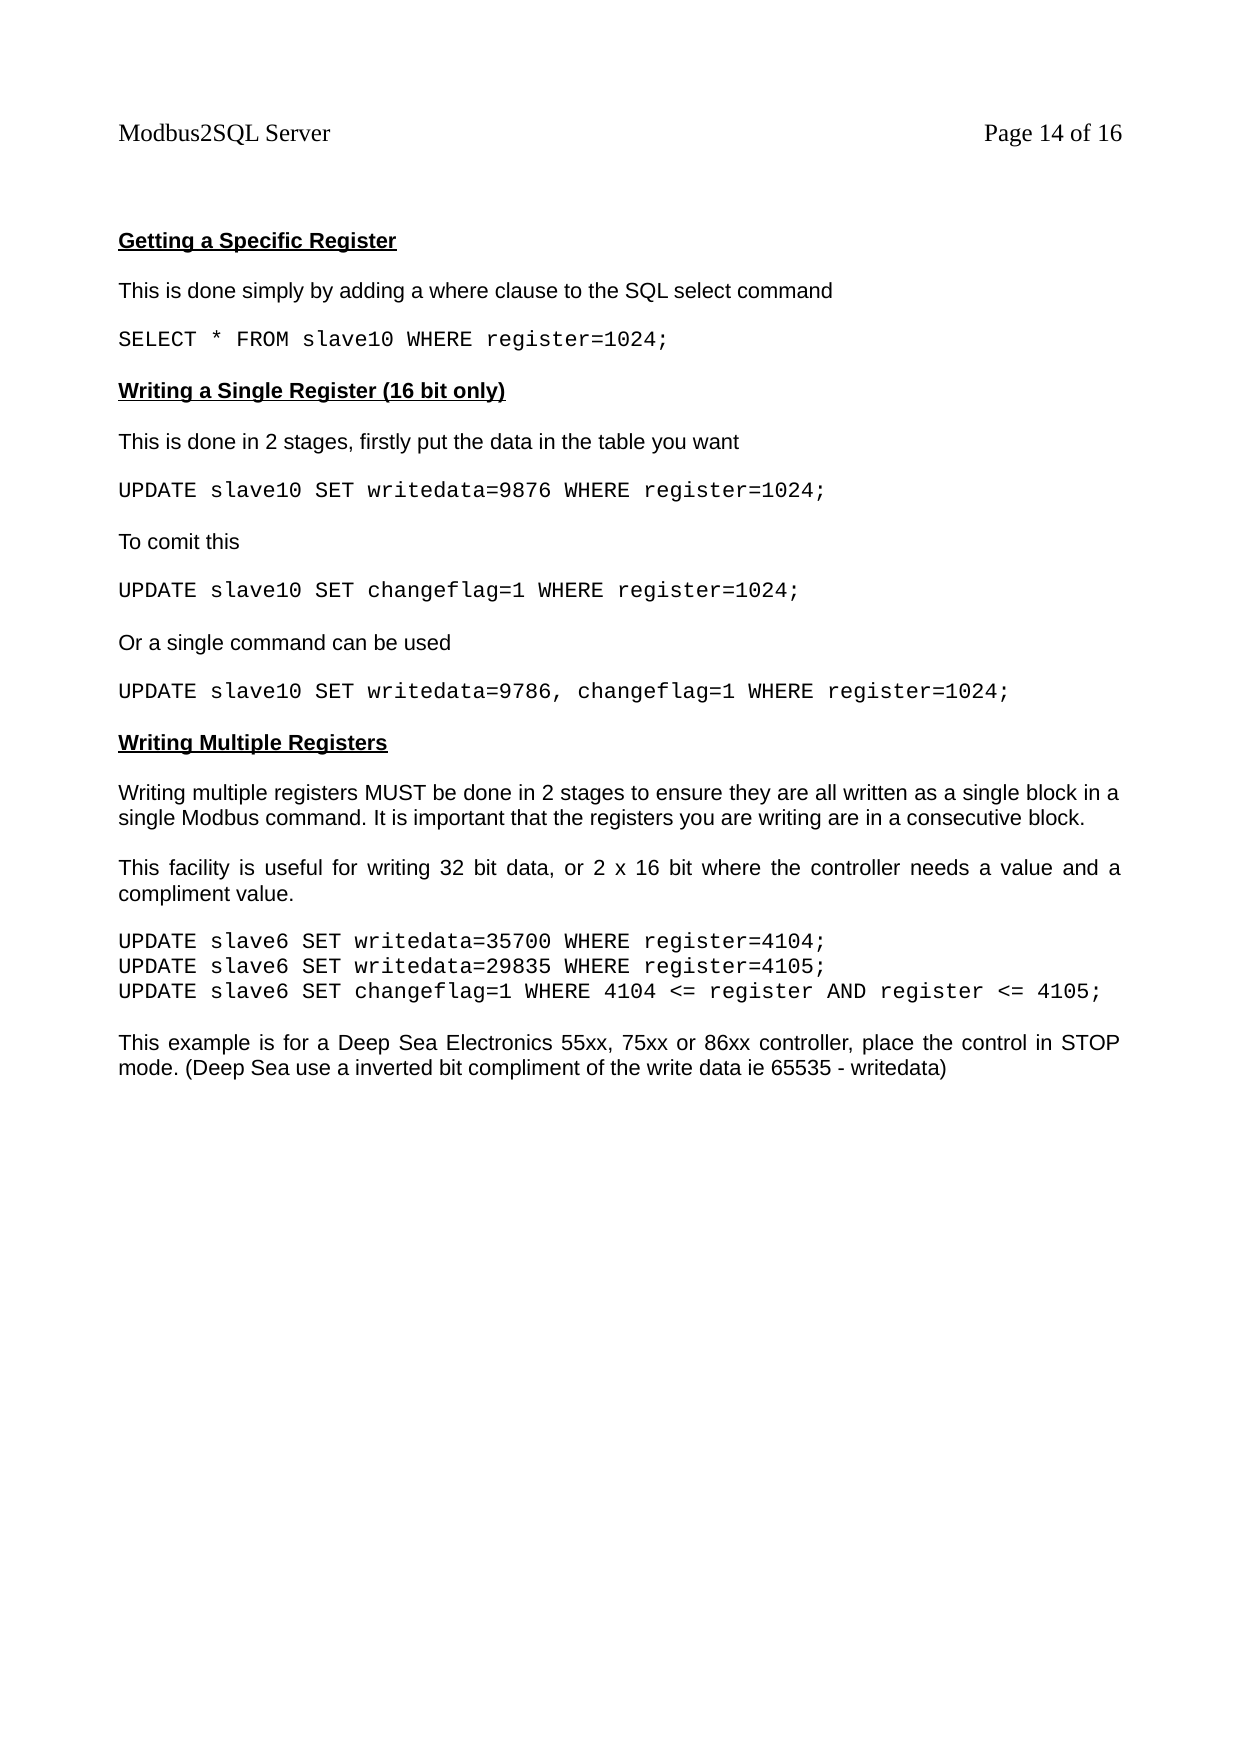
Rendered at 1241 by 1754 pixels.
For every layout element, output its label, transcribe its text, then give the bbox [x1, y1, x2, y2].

text UPDATE slave10 SET writedata=9786, changeflag=1 WHERE register=1024; [118, 680, 1122, 705]
text Writing a Single Register (16 bit only) [118, 378, 1122, 403]
text This example is for a Deep Sea Electronics 55xx, 75xx or 86xx controller, place the control in STOP mode. (Deep Sea use a inverted bit compliment of the write data ie 65535 - writedata) [118, 1029, 1122, 1080]
text SELECT * FROM slave10 WHERE register=1024; [118, 328, 1122, 353]
text Or a single command can be used [118, 629, 1122, 655]
text Writing Multiple Registers [118, 729, 1122, 755]
text UPDATE slave6 SET writedata=29835 WHERE register=4105; [118, 955, 1122, 980]
text This facility is useful for writing 32 bit data, or 2 x 16 bit where the controller needs a value and a compliment value. [118, 855, 1122, 906]
text Getting a Specific Register [118, 227, 1122, 253]
text UPDATE slave6 SET changeflag=1 WHERE 4104 <= register AND register <= 4105; [118, 980, 1122, 1005]
text Writing multiple registers MUST be done in 2 stages to ensure they are all written as a single block in a single Modbus command. It is important that the registers you are writing are in a consecutive block. [118, 779, 1122, 830]
text UPDATE slave10 SET writedata=9876 WHERE register=1024; [118, 479, 1122, 504]
text This is done in 2 stages, firstly put the data in the table you want [118, 429, 1122, 454]
text UPDATE slave10 SET changeflag=1 WHERE register=1024; [118, 579, 1122, 604]
text This is done simply by adding a where clause to the SQL select command [118, 278, 1122, 303]
text To comit this [118, 529, 1122, 554]
text UPDATE slave6 SET writedata=35700 WHERE register=4104; [118, 930, 1122, 955]
